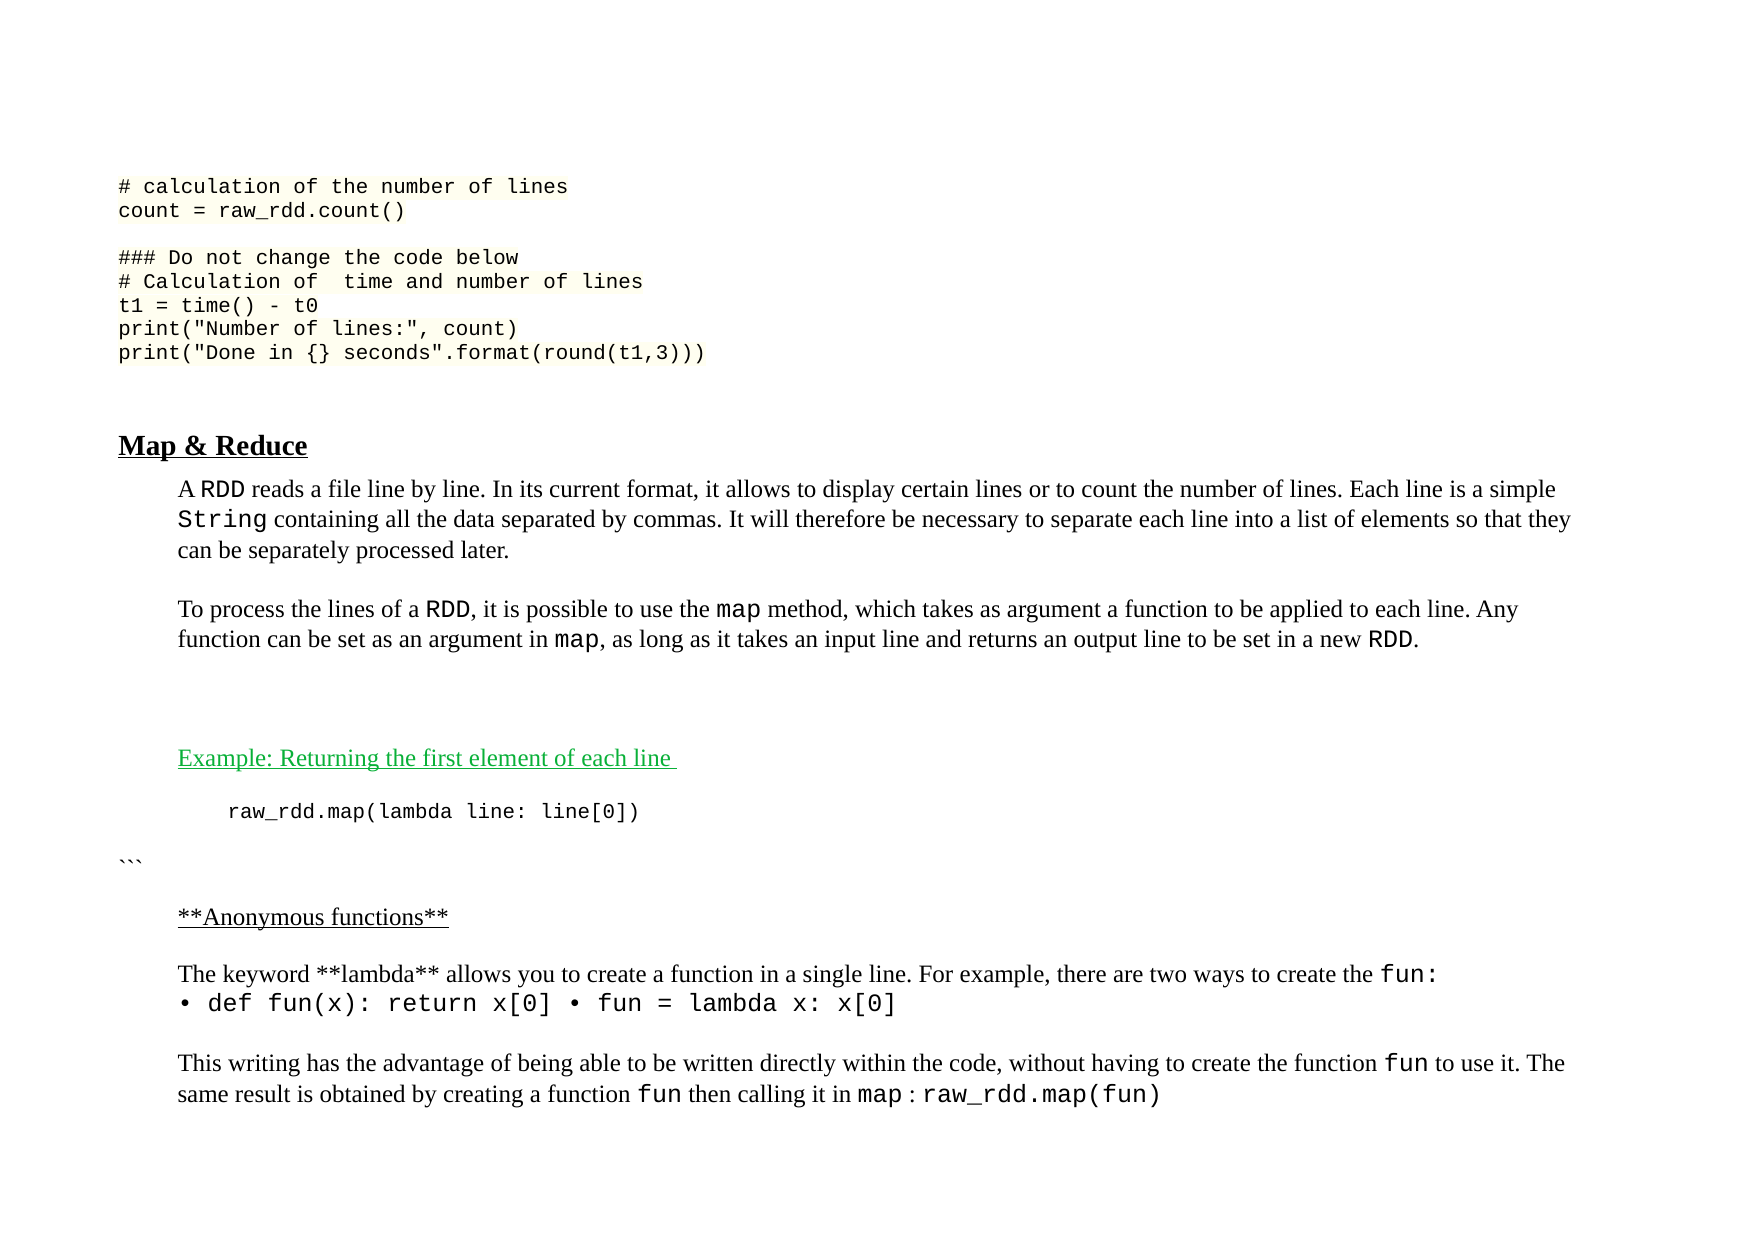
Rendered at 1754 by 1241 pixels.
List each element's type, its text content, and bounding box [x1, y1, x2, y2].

text ### Do not change the code below [118, 247, 1636, 271]
text ``` [118, 854, 1636, 883]
text This writing has the advantage of being able to be written directly within the code, without having to create the function fun to use it. The same result is obtained by creating a function fun then calling it in map : raw_rdd.map(fun) [177, 1048, 1577, 1110]
text raw_rdd.map(lambda line: line[0]) [177, 801, 1577, 825]
text t1 = time() - t0 [118, 294, 1636, 318]
text count = raw_rdd.count() [118, 200, 1636, 224]
text print("Number of lines:", count) [118, 318, 1636, 342]
text ​ [118, 224, 1636, 247]
text To process the lines of a RDD, it is possible to use the map method, which takes as argument a function to be applied to each line. Any function can be set as an argument in map, as long as it takes an input line and returns an output line to be set in a new RDD. [177, 594, 1577, 655]
subtitle Map & Reduce [118, 428, 1636, 461]
text Example: Returning the first element of each line [177, 743, 1577, 772]
text **Anonymous functions** The keyword **lambda** allows you to create a function in a single line. For example, there are two ways to create the fun: • def fun(x): return x[0] • fun = lambda x: x[0] [177, 902, 1577, 1019]
text A RDD reads a file line by line. In its current format, it allows to display certain lines or to count the number of lines. Each line is a simple String containing all the data separated by commas. It will therefore be necessary to separate each line into a list of elements so that they can be separately processed later. [177, 474, 1577, 564]
text print("Done in {} seconds".format(round(t1,3))) [118, 342, 1636, 366]
text # calculation of the number of lines [118, 176, 1636, 200]
text # Calculation of time and number of lines [118, 271, 1636, 294]
